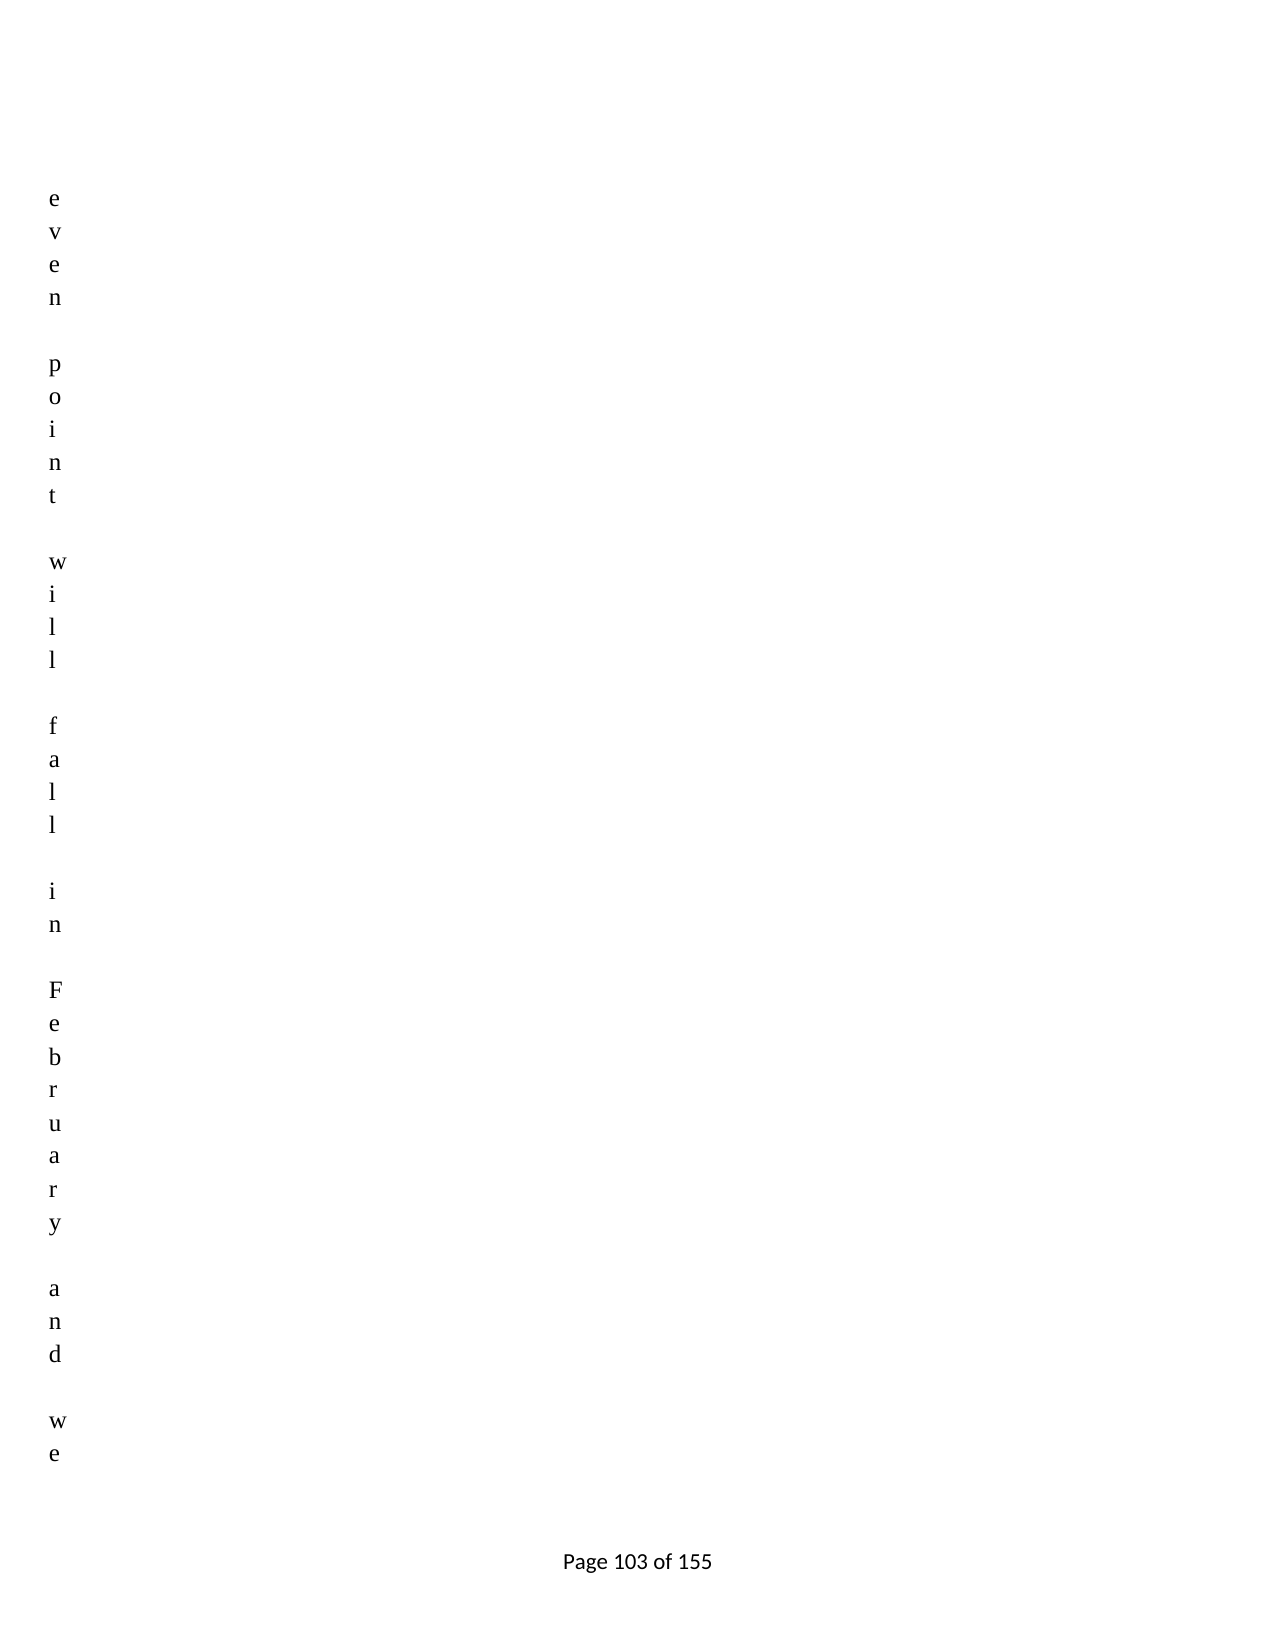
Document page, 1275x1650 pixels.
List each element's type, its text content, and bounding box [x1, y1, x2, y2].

table_cell even point will fall in February and we [38, 150, 294, 1499]
table_cell [551, 150, 808, 1499]
table_cell [295, 150, 551, 1499]
table_cell [809, 150, 1066, 1499]
table_cell [1066, 150, 1275, 1499]
